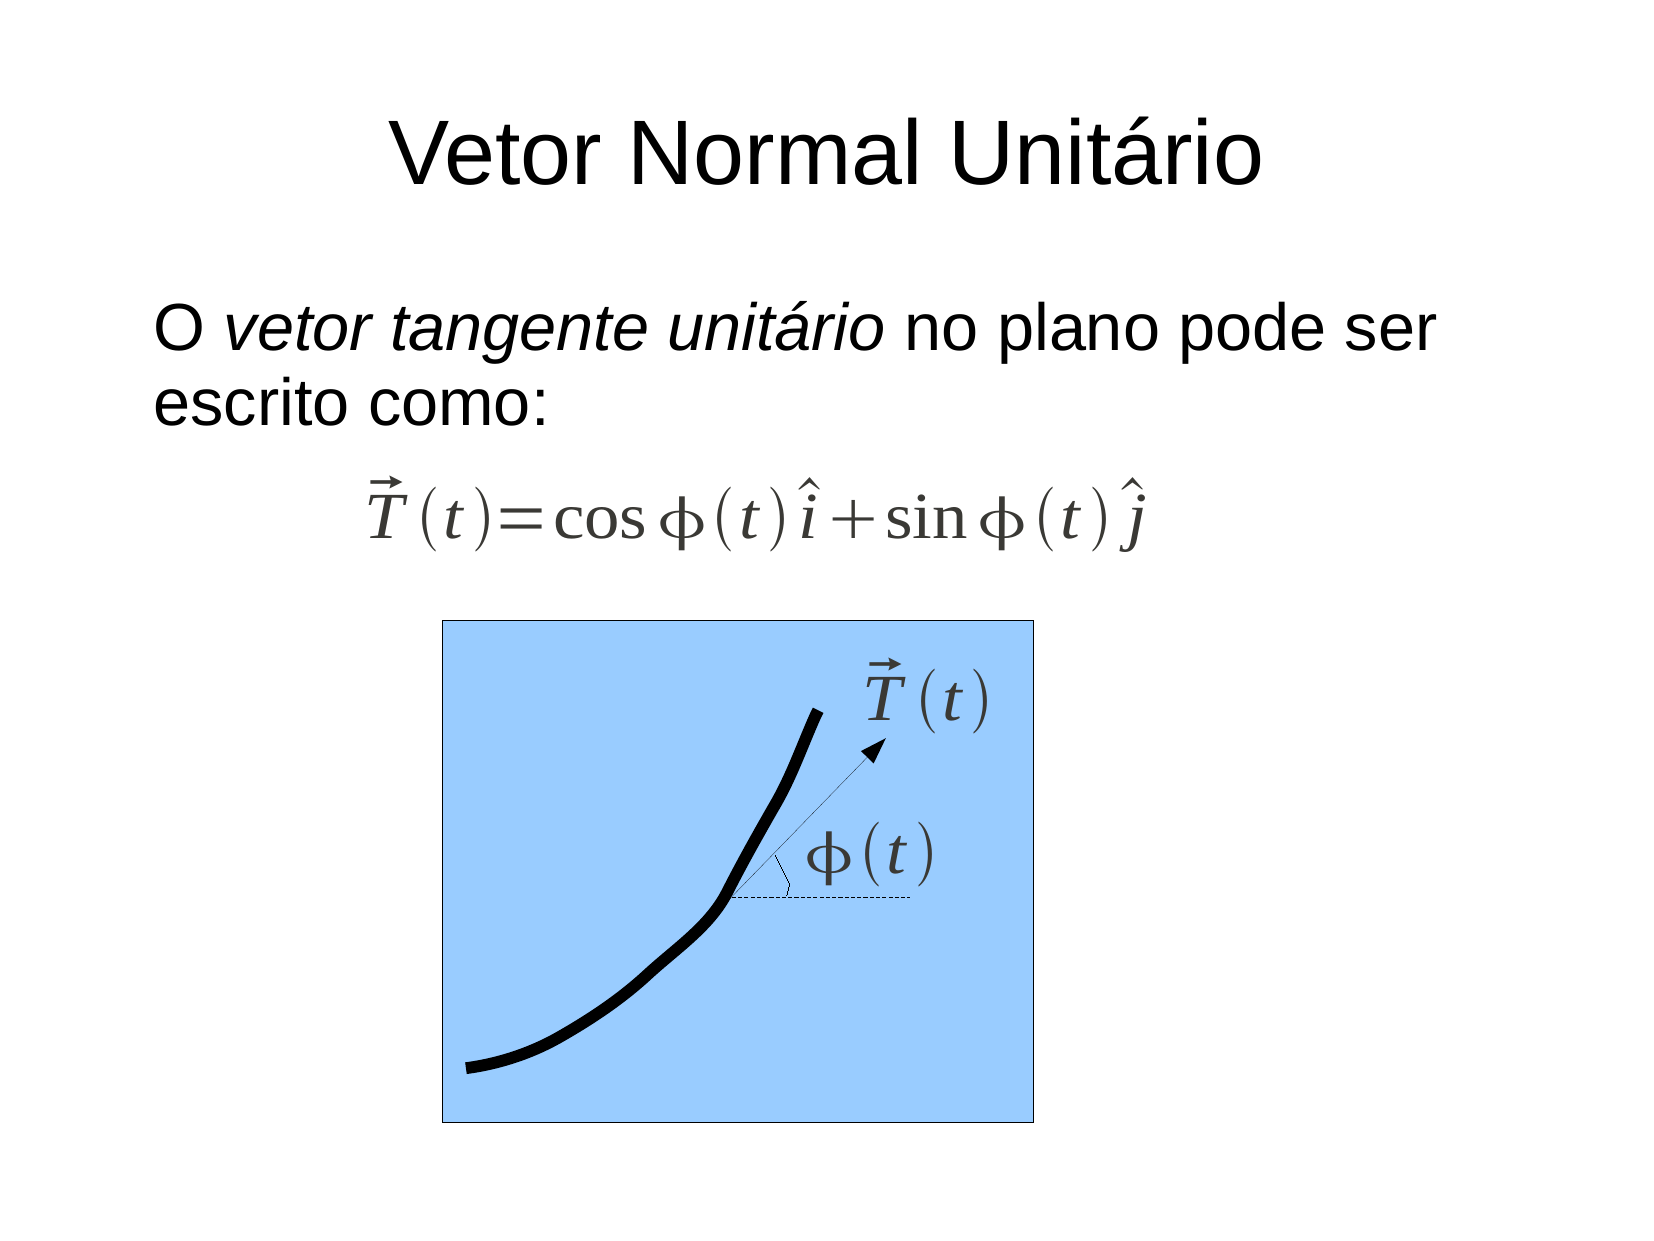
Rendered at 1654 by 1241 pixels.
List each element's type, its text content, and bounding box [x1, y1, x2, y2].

chart [797, 814, 944, 891]
list O vetor tangente unitário no plano pode ser escrito como: [82, 290, 1538, 1010]
title Vetor Normal Unitário [82, 49, 1571, 257]
chart [856, 654, 999, 738]
chart [357, 472, 1154, 556]
text_box [442, 1010, 1034, 1123]
